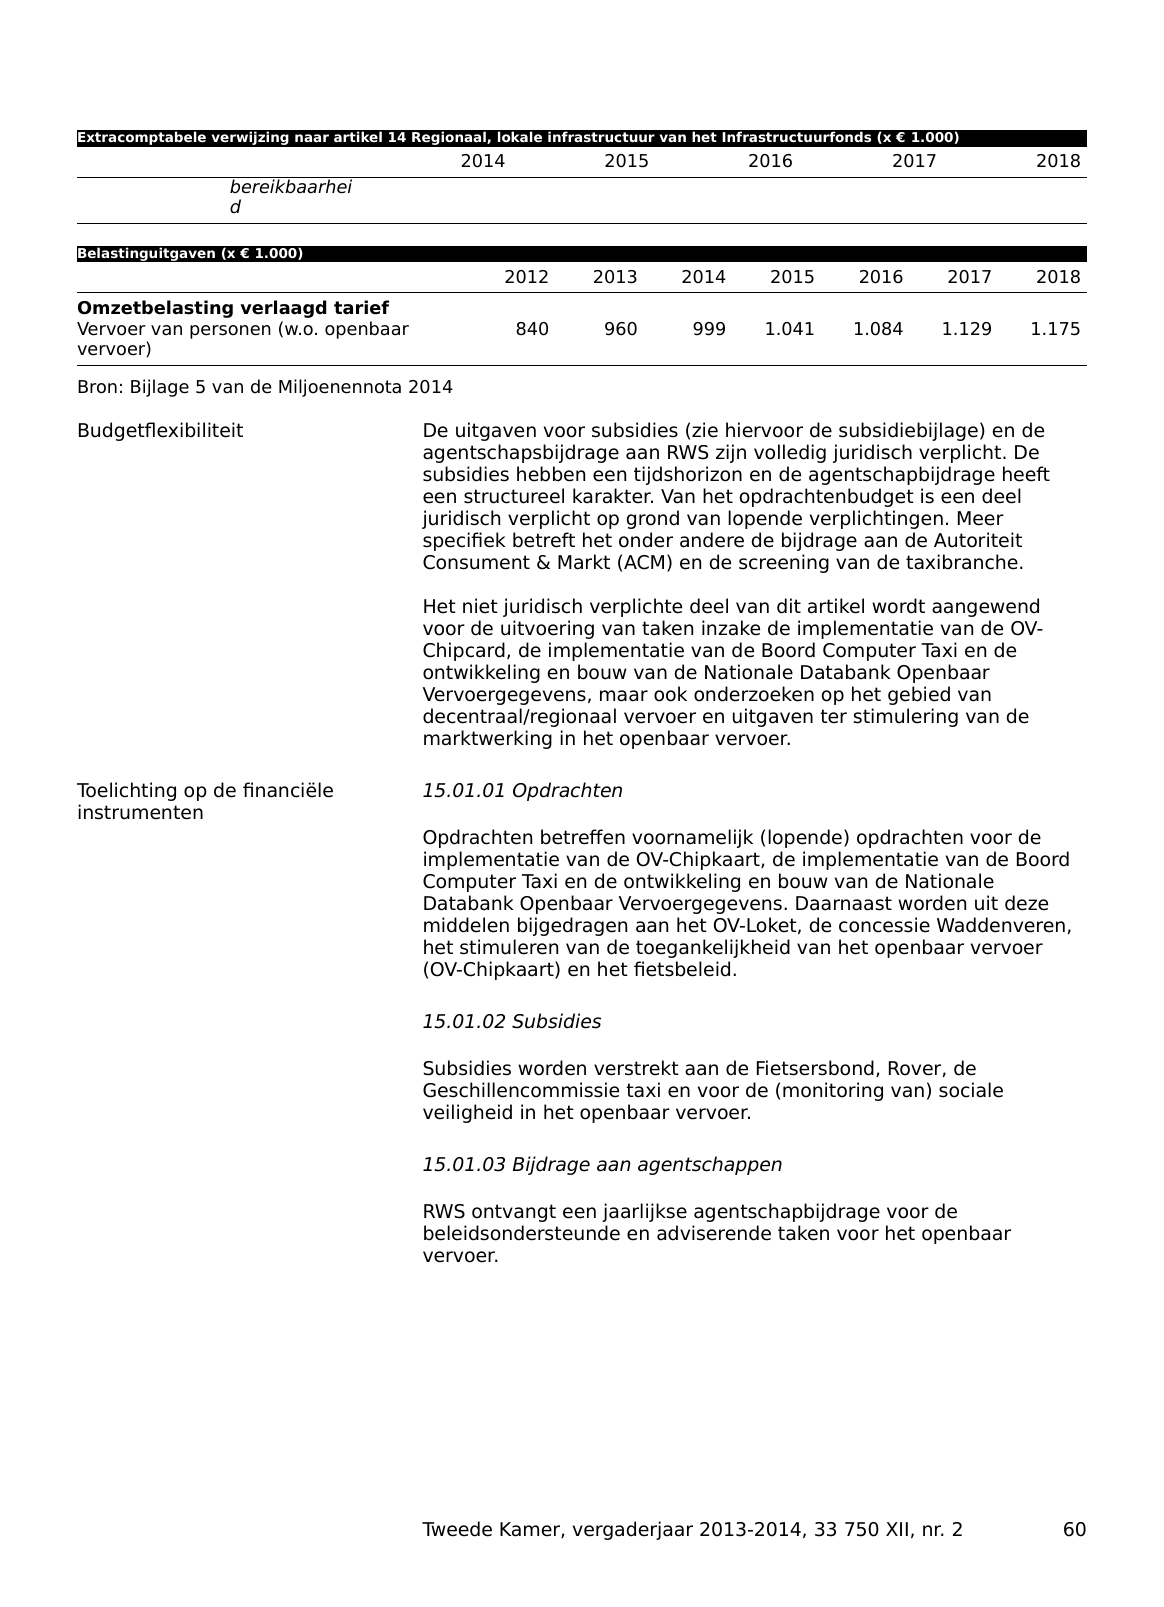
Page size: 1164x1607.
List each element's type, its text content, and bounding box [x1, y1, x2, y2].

table_cell 2018 [943, 147, 1087, 177]
table_cell 1.084 [821, 319, 909, 364]
table_cell 840 [466, 319, 555, 364]
table_cell [77, 178, 224, 223]
table_cell Bron: Bijlage 5 van de Miljoenennota 2014 [77, 366, 1087, 398]
text De uitgaven voor subsidies (zie hiervoor de subsidiebijlage) en de agentschapsbijdrage aan RWS zijn volledig juridisch verplicht. De subsidies hebben een tijdshorizon en de agentschapbijdrage heeft een structureel karakter. Van het opdrachtenbudget is een deel juridisch verplicht op grond van lopende verplichtingen. Meer specifiek betreft het onder andere de bijdrage aan de Autoriteit Consument & Markt (ACM) en de screening van de taxibranche. [422, 420, 1087, 574]
table_cell [655, 178, 799, 223]
table_header Belastinguitgaven (x € 1.000) [77, 246, 1087, 261]
table_cell [732, 293, 821, 319]
text Budgetflexibiliteit [77, 420, 399, 442]
table_cell [368, 178, 511, 223]
text Opdrachten betreffen voornamelijk (lopende) opdrachten voor de implementatie van de OV-Chipkaart, de implementatie van de Boord Computer Taxi en de ontwikkeling en bouw van de Nationale Databank Openbaar Vervoergegevens. Daarnaast worden uit deze middelen bijgedragen aan het OV-Loket, de concessie Waddenveren, het stimuleren van de toegankelijkheid van het openbaar vervoer (OV-Chipkaart) en het fietsbeleid. [422, 827, 1087, 981]
table_cell 2017 [799, 147, 943, 177]
table_cell [821, 293, 909, 319]
text Subsidies worden verstrekt aan de Fietsersbond, Rover, de Geschillencommissie taxi en voor de (monitoring van) sociale veiligheid in het openbaar vervoer. [422, 1058, 1087, 1124]
table_cell 1.041 [732, 319, 821, 364]
table_cell 2016 [821, 262, 909, 292]
table_cell 1.129 [909, 319, 998, 364]
table_cell [77, 147, 367, 177]
table_cell 2014 [368, 147, 511, 177]
table_header Extracomptabele verwijzing naar artikel 14 Regionaal, lokale infrastructuur van het Infrastructuurfonds (x € 1.000) [77, 130, 1087, 146]
table_cell 1.175 [998, 319, 1087, 364]
table_cell [909, 293, 998, 319]
table_cell Vervoer van personen (w.o. openbaar vervoer) [77, 319, 466, 364]
table_cell [466, 293, 555, 319]
table_cell 2015 [511, 147, 655, 177]
text RWS ontvangt een jaarlijkse agentschapbijdrage voor de beleidsondersteunde en adviserende taken voor het openbaar vervoer. [422, 1201, 1087, 1267]
table_cell 2014 [644, 262, 732, 292]
table_cell [644, 293, 732, 319]
table_cell [943, 178, 1087, 223]
table_cell bereikbaarheid [224, 178, 367, 223]
table_cell 2013 [555, 262, 644, 292]
table_cell 2016 [655, 147, 799, 177]
subtitle 15.01.03 Bijdrage aan agentschappen [422, 1154, 1087, 1176]
table_cell 2015 [732, 262, 821, 292]
table_cell 2012 [466, 262, 555, 292]
table_cell 960 [555, 319, 644, 364]
table_cell [555, 293, 644, 319]
table_cell 999 [644, 319, 732, 364]
table_cell 2017 [909, 262, 998, 292]
table_cell 2018 [998, 262, 1087, 292]
table_cell [511, 178, 655, 223]
table_cell [998, 293, 1087, 319]
subtitle 15.01.02 Subsidies [422, 1011, 1087, 1033]
text Het niet juridisch verplichte deel van dit artikel wordt aangewend voor de uitvoering van taken inzake de implementatie van de OV-Chipcard, de implementatie van de Boord Computer Taxi en de ontwikkeling en bouw van de Nationale Databank Openbaar Vervoergegevens, maar ook onderzoeken op het gebied van decentraal/regionaal vervoer en uitgaven ter stimulering van de marktwerking in het openbaar vervoer. [422, 596, 1087, 750]
table_cell [799, 178, 943, 223]
table_cell [77, 262, 466, 292]
text Toelichting op de financiële instrumenten [77, 780, 399, 824]
subtitle 15.01.01 Opdrachten [422, 780, 1087, 802]
table_cell Omzetbelasting verlaagd tarief [77, 293, 466, 319]
